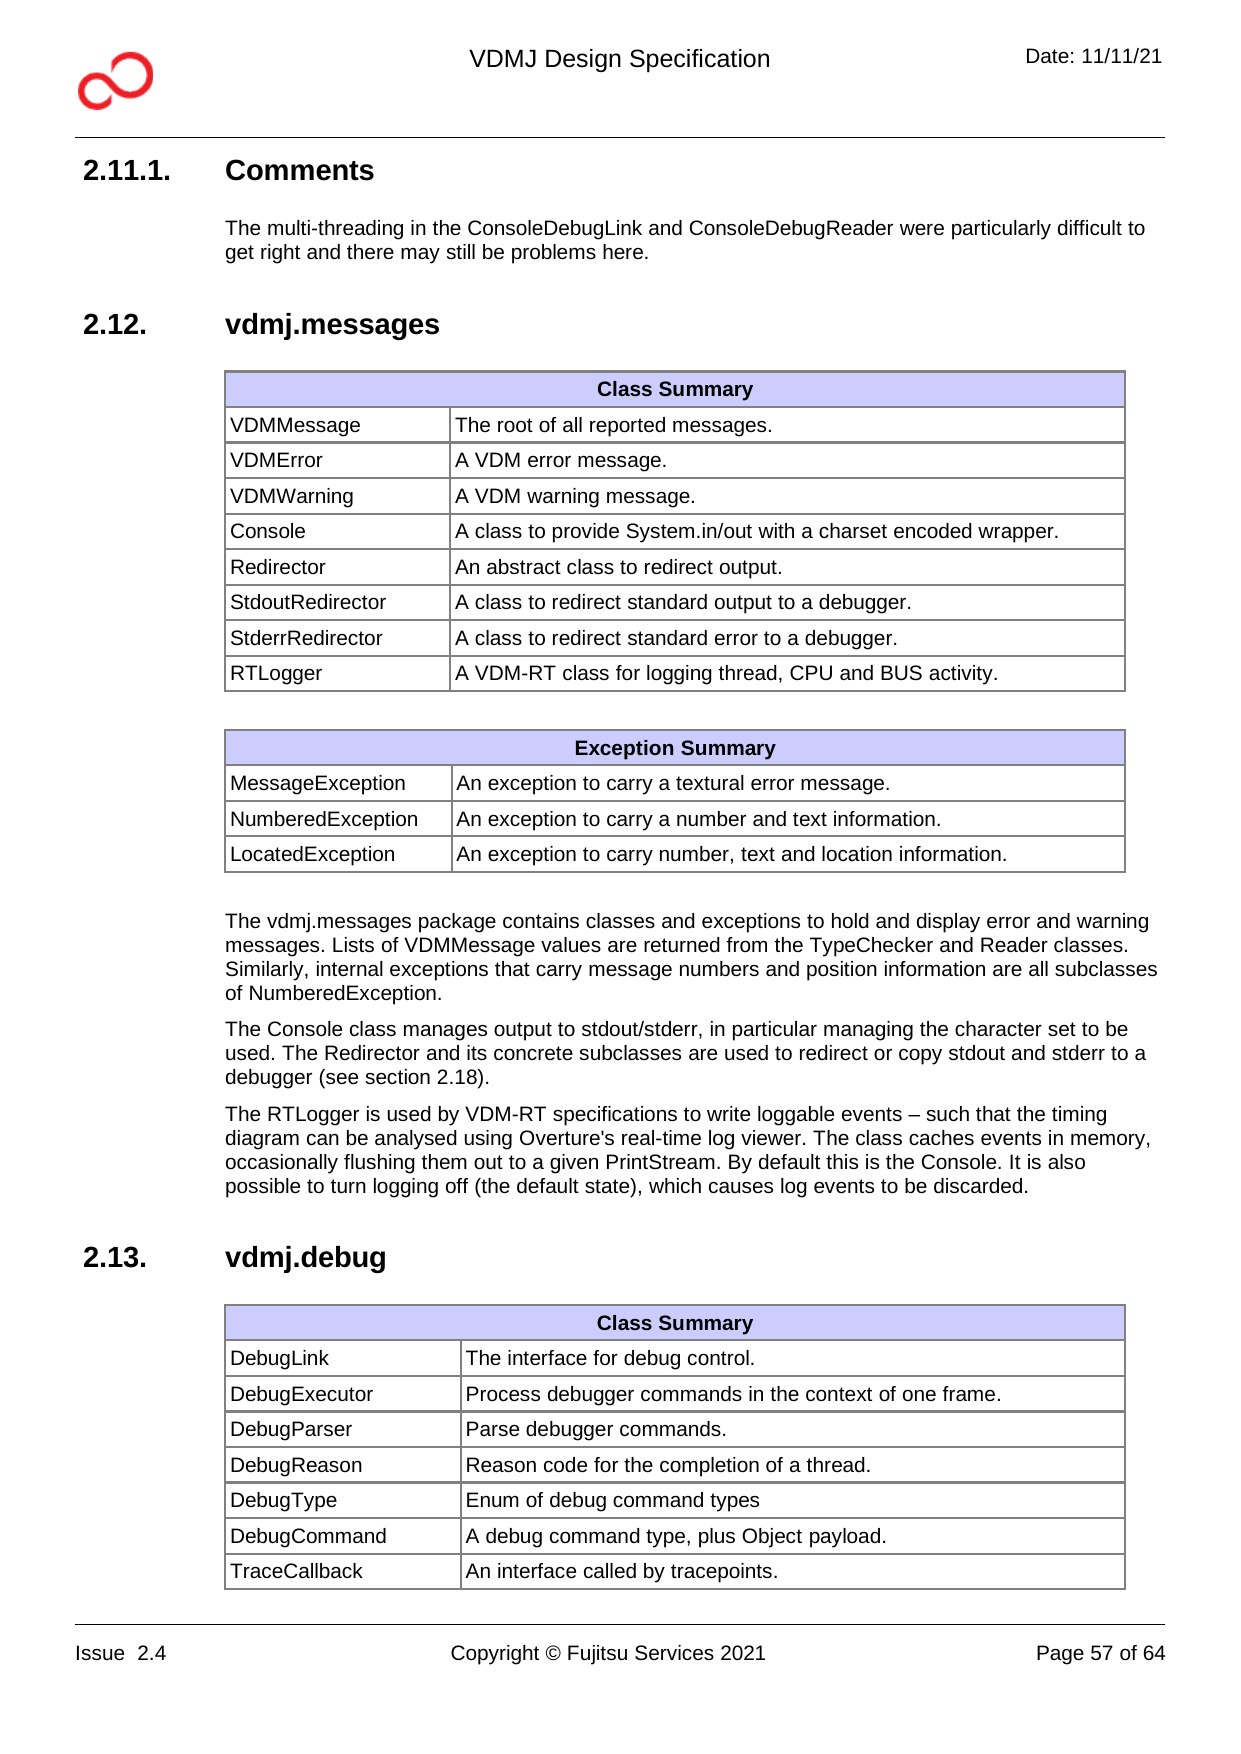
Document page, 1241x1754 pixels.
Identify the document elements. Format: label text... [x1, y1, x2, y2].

table_cell The interface for debug control. [462, 1341, 1124, 1375]
subtitle vdmj.messages [75, 307, 1165, 340]
table_cell Process debugger commands in the context of one frame. [462, 1377, 1124, 1410]
picture [78, 44, 153, 120]
table_cell A VDM error message. [451, 444, 1124, 477]
table_cell A VDM-RT class for logging thread, CPU and BUS activity. [451, 657, 1124, 690]
table_cell A class to provide System.in/out with a charset encoded wrapper. [451, 515, 1124, 548]
table_cell DebugExecutor [226, 1377, 460, 1410]
table_cell Reason code for the completion of a thread. [462, 1448, 1124, 1481]
table_cell A VDM warning message. [451, 479, 1124, 512]
table_cell A class to redirect standard error to a debugger. [451, 621, 1124, 654]
table_cell An interface called by tracepoints. [462, 1555, 1124, 1588]
table_cell An exception to carry a textural error message. [453, 766, 1124, 800]
text The RTLogger is used by VDM-RT specifications to write loggable events – such that the timing diagram can be analysed using Overture's real-time log viewer. The class caches events in memory, occasionally flushing them out to a given PrintStream. By default this is the Console. It is also possible to turn logging off (the default state), which causes log events to be discarded. [225, 1102, 1165, 1198]
table_cell The root of all reported messages. [451, 408, 1124, 441]
text The Console class manages output to stdout/stderr, in particular managing the character set to be used. The Redirector and its concrete subclasses are used to redirect or copy stdout and stderr to a debugger (see section 2.18). [225, 1018, 1165, 1089]
table_cell VDMMessage [226, 408, 449, 441]
table_cell VDMWarning [226, 479, 449, 512]
table_cell DebugCommand [226, 1519, 460, 1552]
subtitle vdmj.debug [75, 1240, 1165, 1274]
table_cell Parse debugger commands. [462, 1413, 1124, 1446]
table_cell An abstract class to redirect output. [451, 550, 1124, 583]
table_cell Console [226, 515, 449, 548]
table_cell TraceCallback [226, 1555, 460, 1588]
table_cell A class to redirect standard output to a debugger. [451, 586, 1124, 619]
table_cell StderrRedirector [226, 621, 449, 654]
table_header Class Summary [226, 373, 1124, 406]
table_header Class Summary [226, 1306, 1124, 1339]
table_cell A debug command type, plus Object payload. [462, 1519, 1124, 1552]
table_cell Enum of debug command types [462, 1484, 1124, 1517]
table_cell VDMError [226, 444, 449, 477]
table_cell NumberedException [226, 802, 451, 835]
text The vdmj.messages package contains classes and exceptions to hold and display error and warning messages. Lists of VDMMessage values are returned from the TypeChecker and Reader classes. Similarly, internal exceptions that carry message numbers and position information are all subclasses of NumberedException. [225, 909, 1165, 1005]
table_cell Redirector [226, 550, 449, 583]
subtitle Comments [75, 153, 1165, 186]
table_cell LocatedException [226, 837, 451, 871]
table_cell An exception to carry a number and text information. [453, 802, 1124, 835]
table_cell DebugLink [226, 1341, 460, 1375]
table_cell DebugReason [226, 1448, 460, 1481]
table_cell An exception to carry number, text and location information. [453, 837, 1124, 871]
table_cell StdoutRedirector [226, 586, 449, 619]
table_cell DebugType [226, 1484, 460, 1517]
text The multi-threading in the ConsoleDebugLink and ConsoleDebugReader were particularly difficult to get right and there may still be problems here. [225, 216, 1165, 264]
table_cell DebugParser [226, 1413, 460, 1446]
table_header Exception Summary [226, 731, 1124, 764]
table_cell RTLogger [226, 657, 449, 690]
table_cell MessageException [226, 766, 451, 800]
